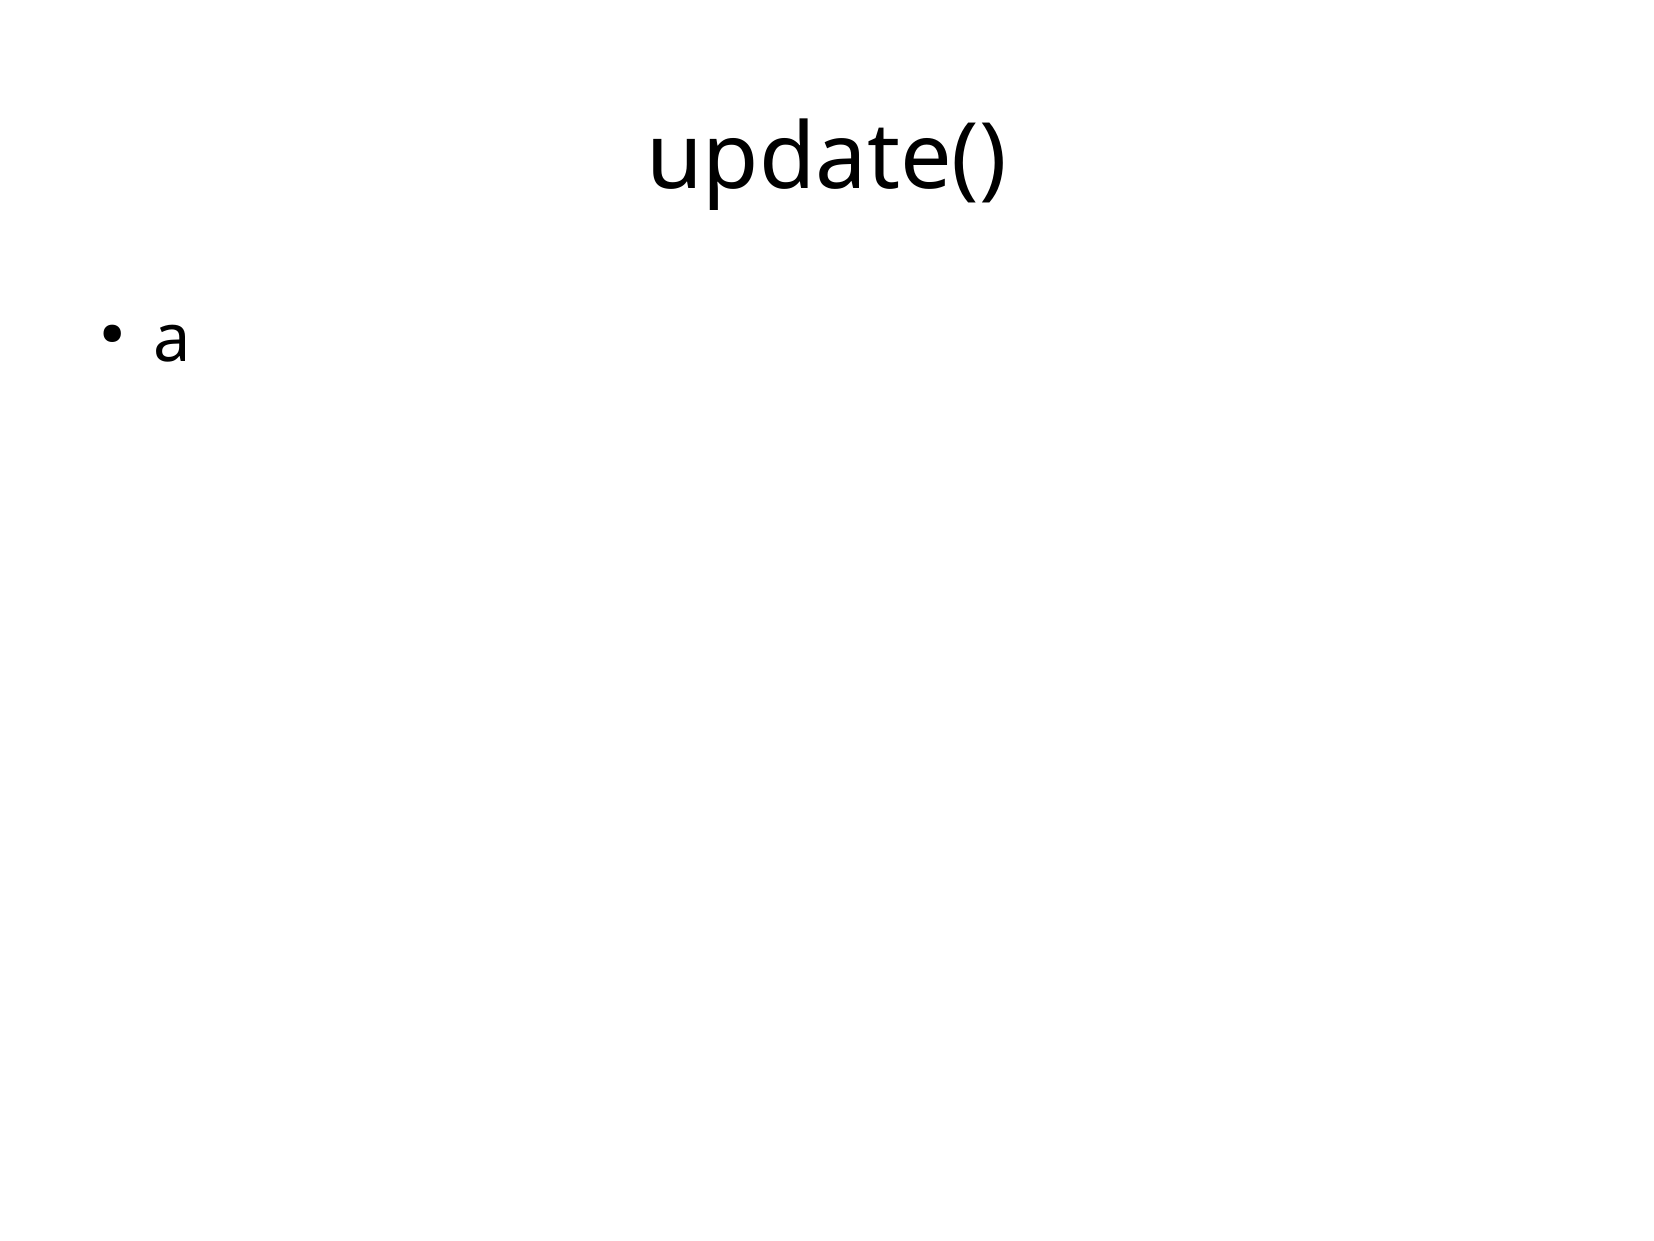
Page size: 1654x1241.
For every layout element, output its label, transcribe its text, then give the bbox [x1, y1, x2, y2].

list a [82, 290, 1538, 1170]
title update() [82, 49, 1571, 257]
